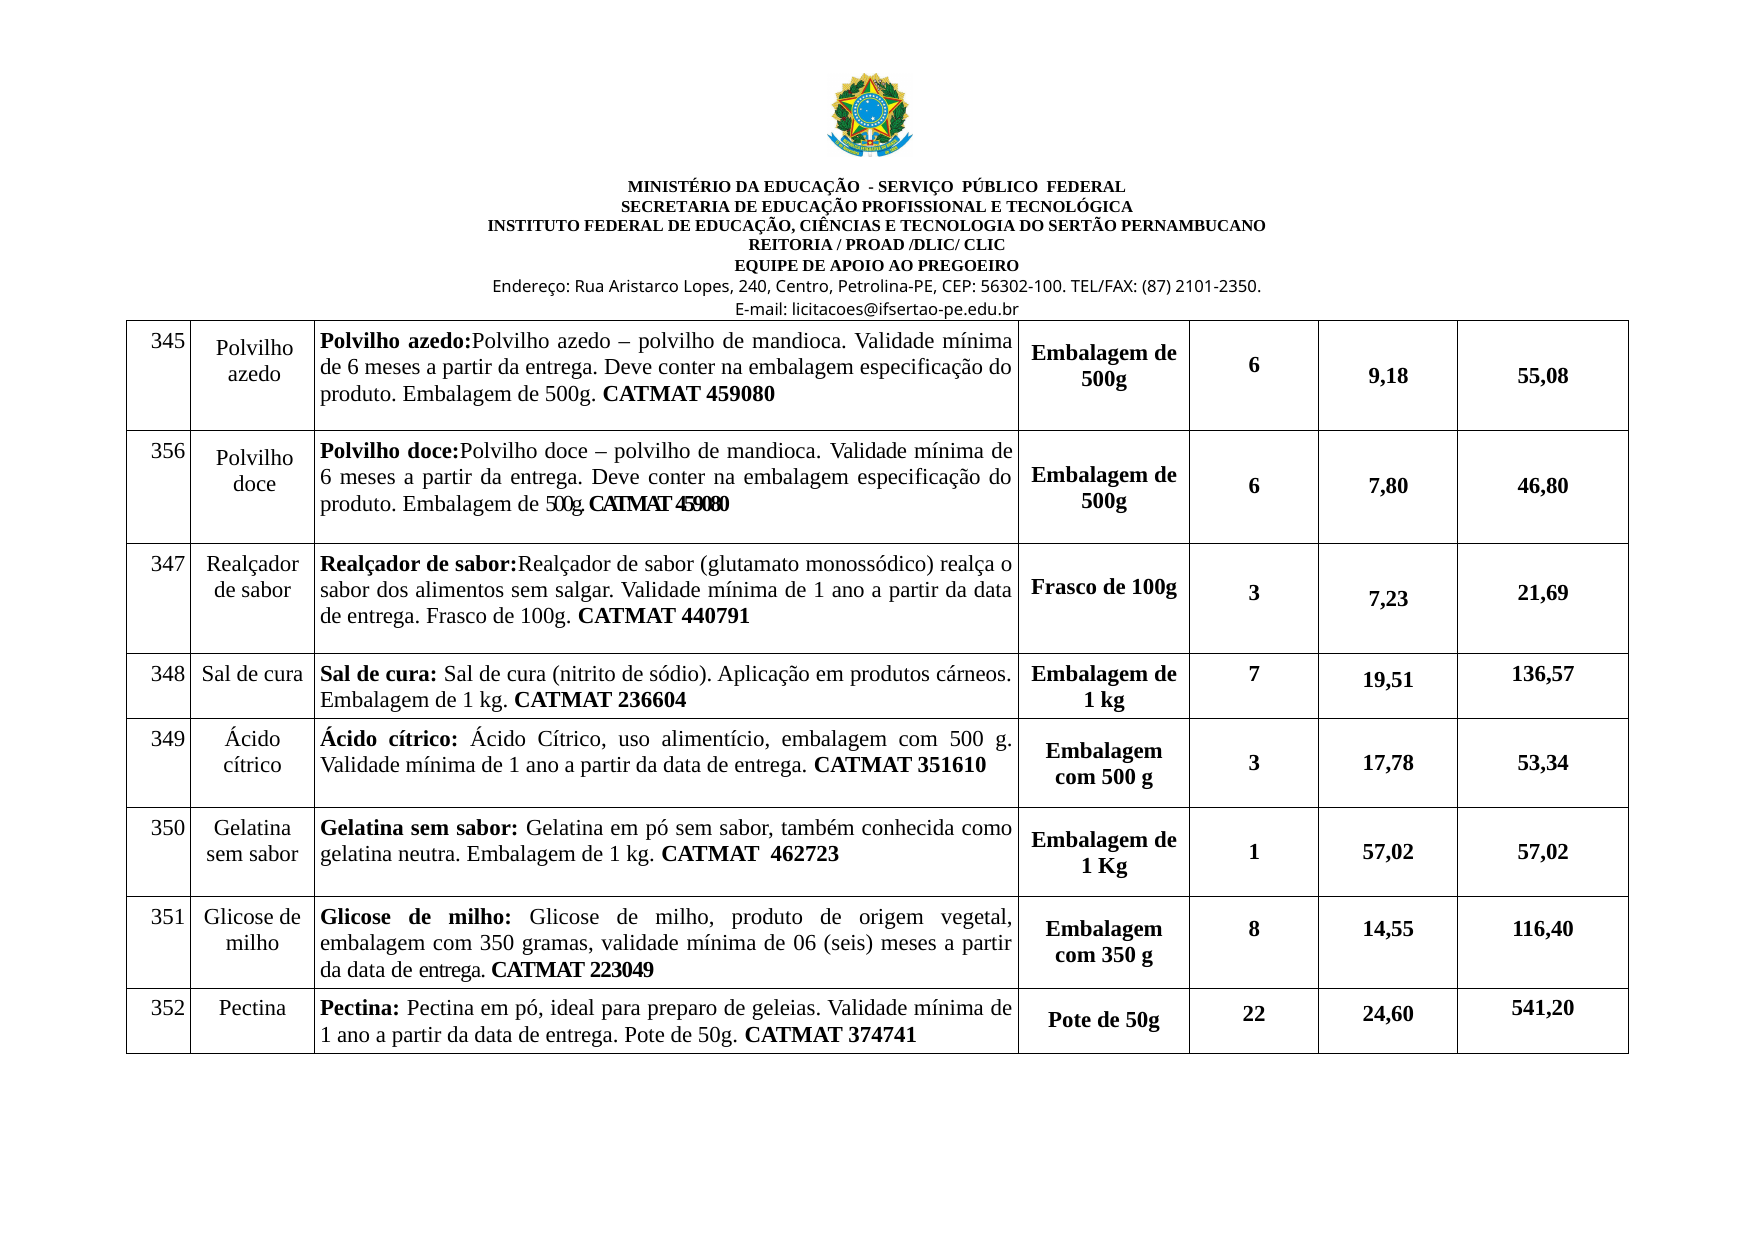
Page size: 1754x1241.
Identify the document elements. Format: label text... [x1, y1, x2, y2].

table_cell 53,34 [1458, 719, 1628, 807]
table_cell 46,80 [1458, 431, 1628, 543]
table_cell 3 [1190, 544, 1318, 653]
table_cell 350 [127, 808, 190, 896]
table_cell Embalagem com 500 g [1019, 719, 1189, 807]
table_cell 9,18 [1319, 321, 1457, 430]
table_cell Pectina [191, 989, 314, 1053]
table_cell Sal de cura [191, 654, 314, 718]
table_cell 352 [127, 989, 190, 1053]
table_cell Embalagem de 1 kg [1019, 654, 1189, 718]
table_cell 14,55 [1319, 897, 1457, 988]
table_cell Polvilho doce [191, 431, 314, 543]
table_cell Embalagem com 350 g [1019, 897, 1189, 988]
table_cell Realçador de sabor:Realçador de sabor (glutamato monossódico) realça o sabor dos alimentos sem salgar. Validade mínima de 1 ano a partir da data de entrega. Frasco de 100g. CATMAT 440791 [315, 544, 1018, 653]
table_cell Embalagem de 1 Kg [1019, 808, 1189, 896]
table_cell 541,20 [1458, 989, 1628, 1053]
table_cell 21,69 [1458, 544, 1628, 653]
table_cell Pote de 50g [1019, 989, 1189, 1053]
table_cell 347 [127, 544, 190, 653]
table_cell 6 [1190, 321, 1318, 430]
table_cell 348 [127, 654, 190, 718]
table_cell Glicose de milho [191, 897, 314, 988]
table_cell Gelatina sem sabor: Gelatina em pó sem sabor, também conhecida como gelatina neutra. Embalagem de 1 kg. CATMAT 462723 [315, 808, 1018, 896]
table_cell 7 [1190, 654, 1318, 718]
table_cell Pectina: Pectina em pó, ideal para preparo de geleias. Validade mínima de 1 ano a partir da data de entrega. Pote de 50g. CATMAT 374741 [315, 989, 1018, 1053]
table_cell 7,23 [1319, 544, 1457, 653]
table_cell 55,08 [1458, 321, 1628, 430]
table_cell 22 [1190, 989, 1318, 1053]
table_cell 345 [127, 321, 190, 430]
table_cell Embalagem de 500g [1019, 431, 1189, 543]
table_cell 116,40 [1458, 897, 1628, 988]
table_cell Polvilho doce:Polvilho doce – polvilho de mandioca. Validade mínima de 6 meses a partir da entrega. Deve conter na embalagem especificação do produto. Embalagem de 500g. CATMAT 459080 [315, 431, 1018, 543]
table_cell 351 [127, 897, 190, 988]
table_cell 3 [1190, 719, 1318, 807]
table_cell 6 [1190, 431, 1318, 543]
picture [827, 73, 913, 157]
table_cell Glicose de milho: Glicose de milho, produto de origem vegetal, embalagem com 350 gramas, validade mínima de 06 (seis) meses a partir da data de entrega. CATMAT 223049 [315, 897, 1018, 988]
table_cell Polvilho azedo:Polvilho azedo – polvilho de mandioca. Validade mínima de 6 meses a partir da entrega. Deve conter na embalagem especificação do produto. Embalagem de 500g. CATMAT 459080 [315, 321, 1018, 430]
table_cell Embalagem de 500g [1019, 321, 1189, 430]
table_cell 24,60 [1319, 989, 1457, 1053]
table_cell 57,02 [1458, 808, 1628, 896]
table_cell 17,78 [1319, 719, 1457, 807]
table_cell Realçador de sabor [191, 544, 314, 653]
table_cell Sal de cura: Sal de cura (nitrito de sódio). Aplicação em produtos cárneos. Embalagem de 1 kg. CATMAT 236604 [315, 654, 1018, 718]
table_cell 19,51 [1319, 654, 1457, 718]
table_cell 57,02 [1319, 808, 1457, 896]
table_cell 136,57 [1458, 654, 1628, 718]
table_cell Ácido cítrico [191, 719, 314, 807]
table_cell 8 [1190, 897, 1318, 988]
table_cell 1 [1190, 808, 1318, 896]
table_cell Gelatina sem sabor [191, 808, 314, 896]
table_cell Frasco de 100g [1019, 544, 1189, 653]
table_cell Polvilho azedo [191, 321, 314, 430]
table_cell Ácido cítrico: Ácido Cítrico, uso alimentício, embalagem com 500 g. Validade mínima de 1 ano a partir da data de entrega. CATMAT 351610 [315, 719, 1018, 807]
table_cell 349 [127, 719, 190, 807]
table_cell 7,80 [1319, 431, 1457, 543]
table_cell 356 [127, 431, 190, 543]
